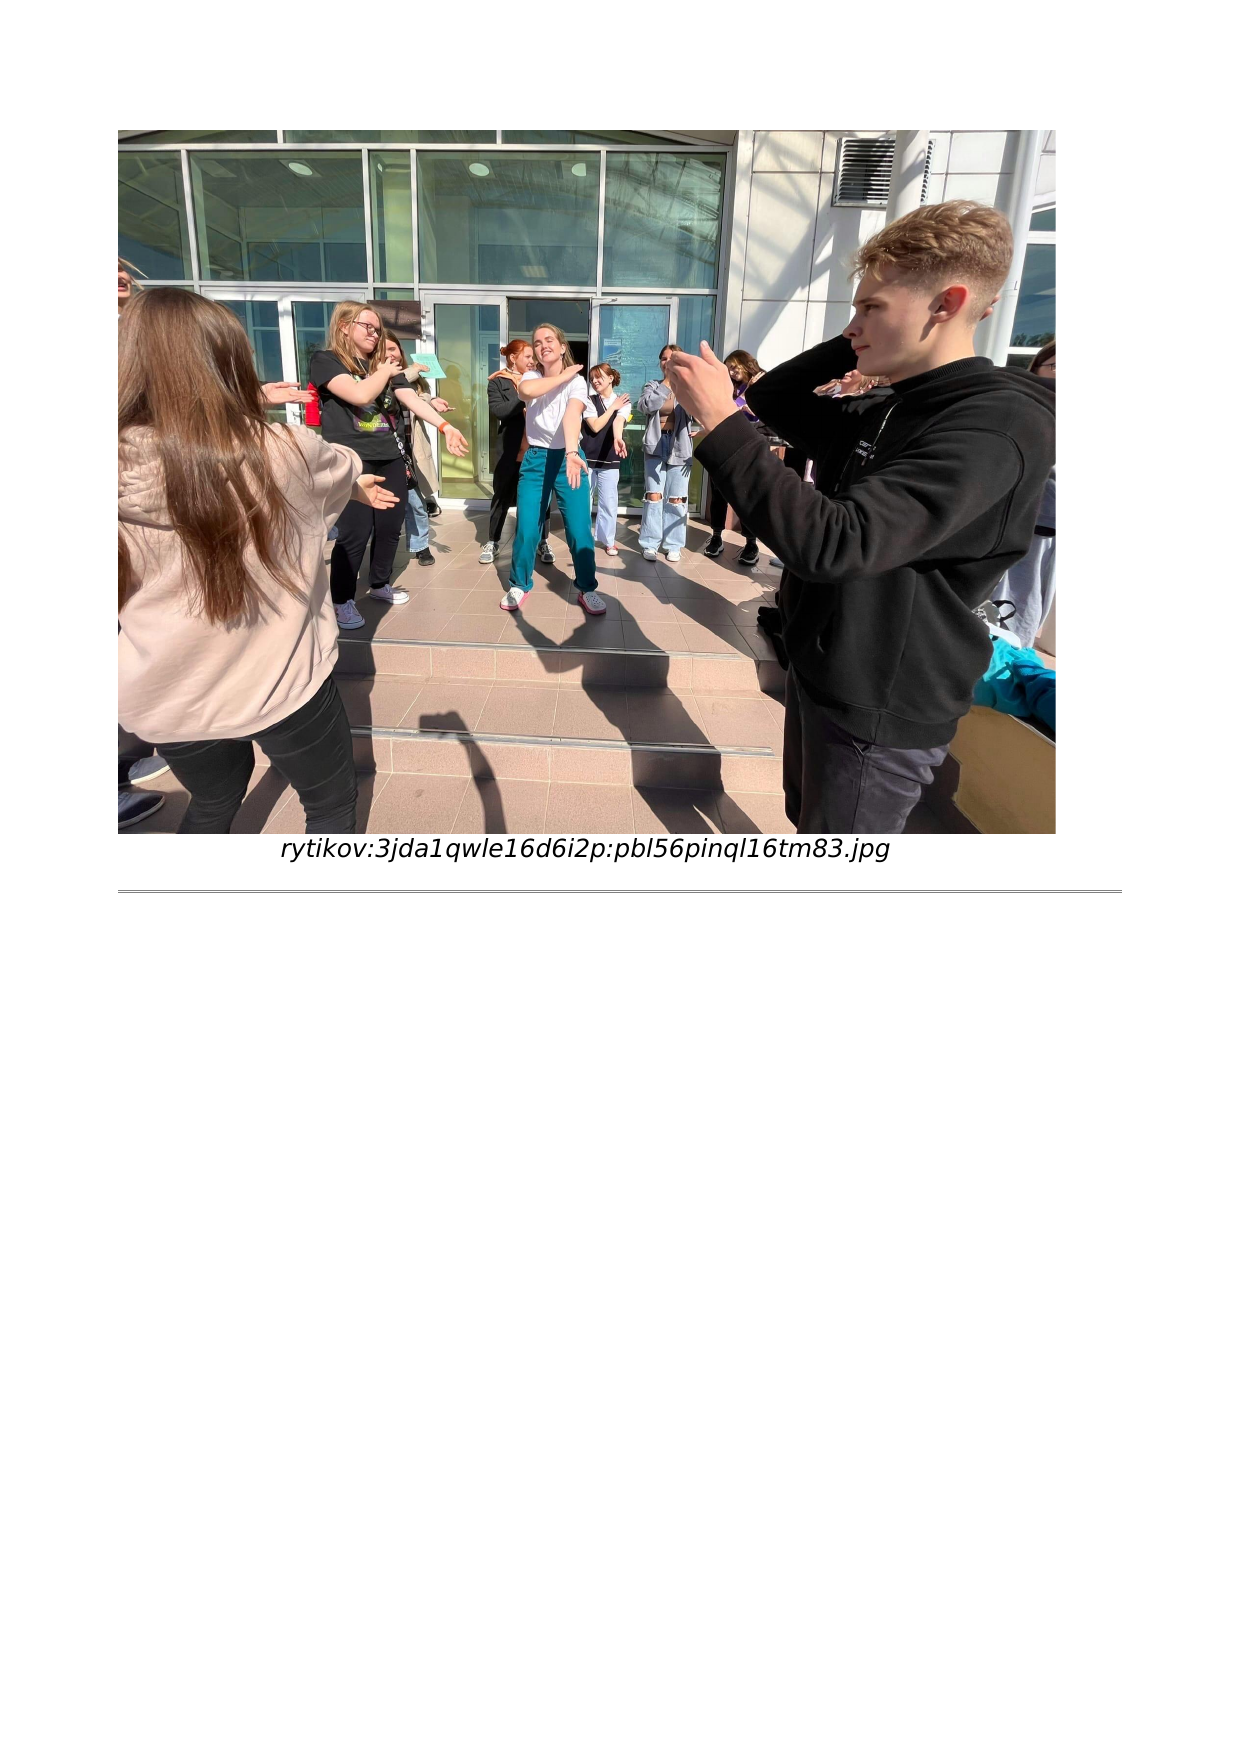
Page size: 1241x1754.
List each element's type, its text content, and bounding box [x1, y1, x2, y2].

picture [999, 671, 1011, 679]
text rytikov:3jda1qwle16d6i2p:pbl56pinql16tm83.jpg [118, 834, 1056, 863]
picture [118, 130, 1056, 834]
